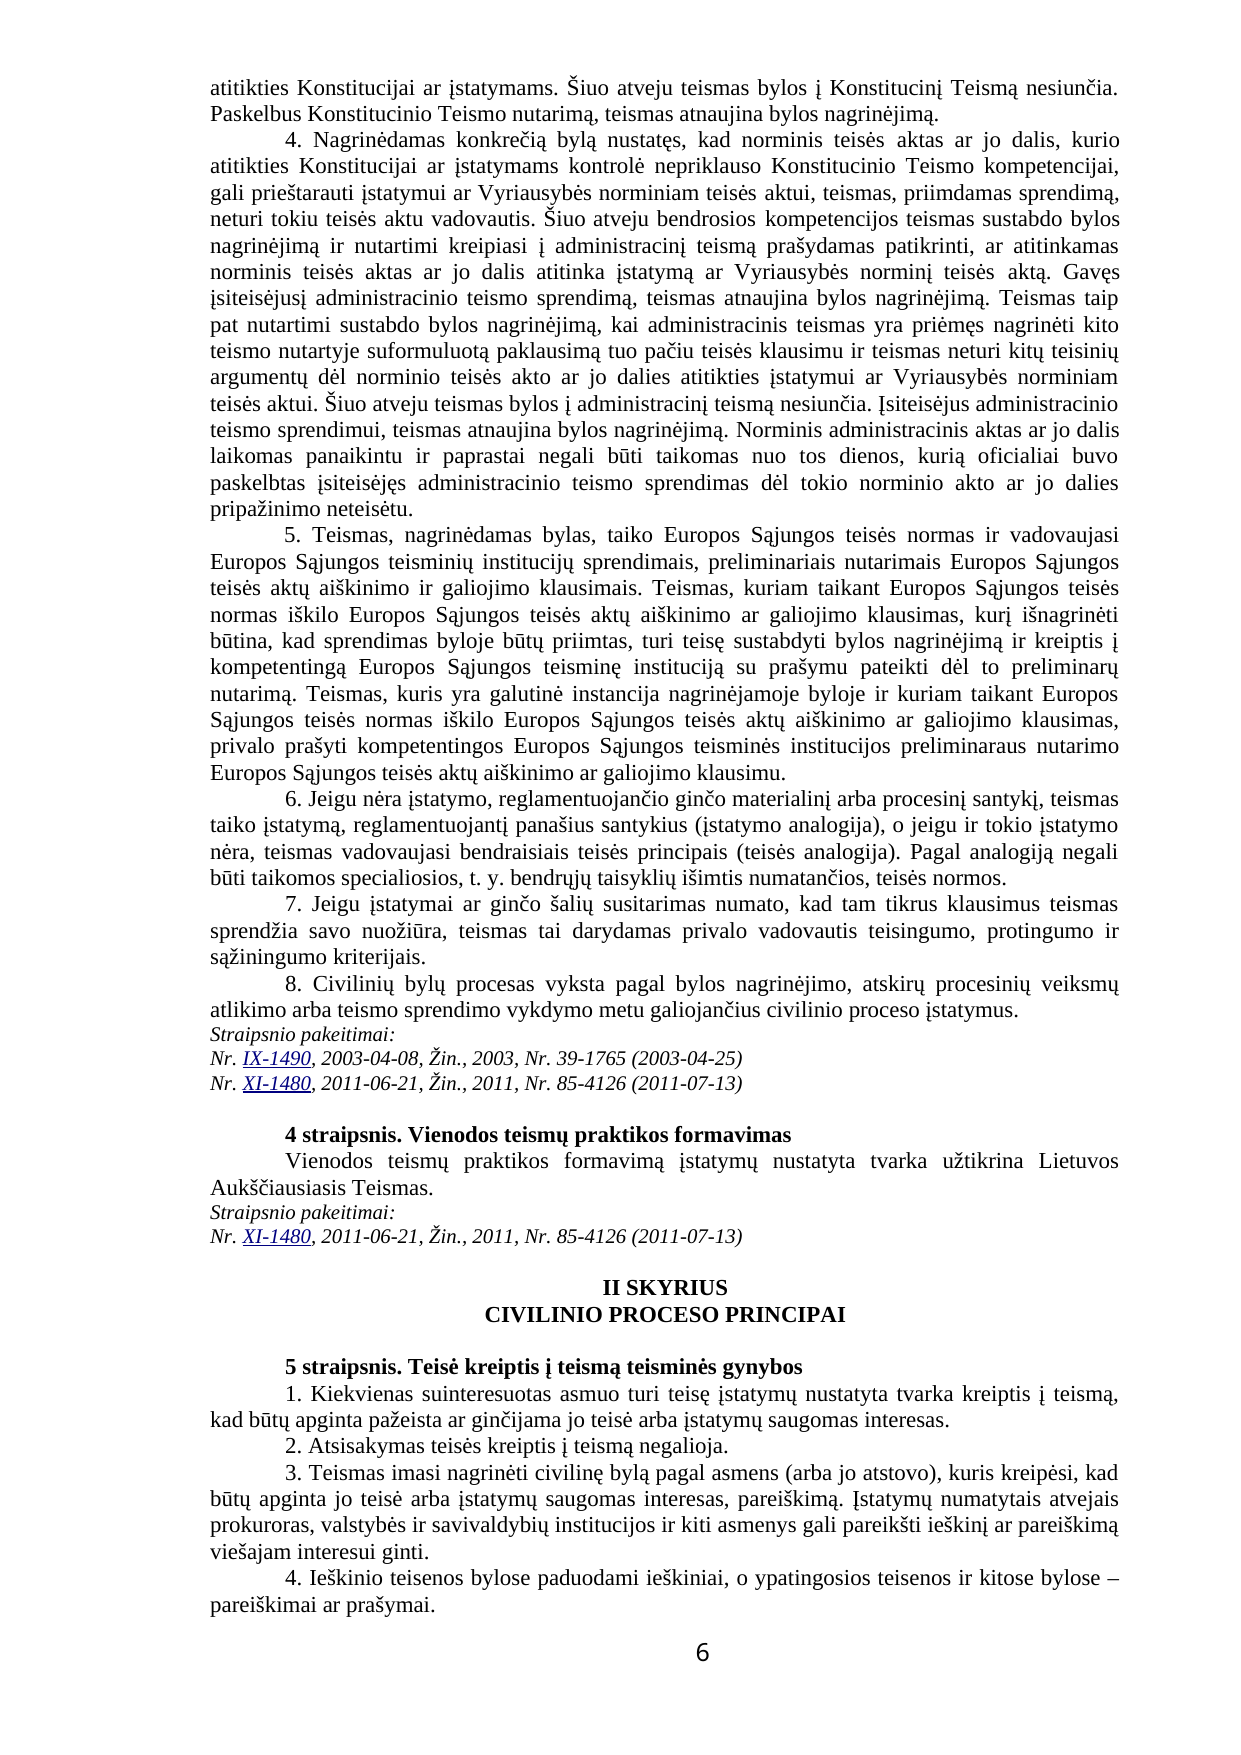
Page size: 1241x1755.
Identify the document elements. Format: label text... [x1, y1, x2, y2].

text Nr. IX-1490, 2003-04-08, Žin., 2003, Nr. 39-1765 (2003-04-25) [210, 1046, 1120, 1070]
text atitikties Konstitucijai ar įstatymams. Šiuo atveju teismas bylos į Konstitucinį Teismą nesiunčia. Paskelbus Konstitucinio Teismo nutarimą, teismas atnaujina bylos nagrinėjimą. [210, 73, 1120, 126]
text 1. Kiekvienas suinteresuotas asmuo turi teisę įstatymų nustatyta tvarka kreiptis į teismą, kad būtų apginta pažeista ar ginčijama jo teisė arba įstatymų saugomas interesas. [210, 1380, 1120, 1432]
text 5 straipsnis. Teisė kreiptis į teismą teisminės gynybos [210, 1353, 1120, 1380]
text 4. Ieškinio teisenos bylose paduodami ieškiniai, o ypatingosios teisenos ir kitose bylose – pareiškimai ar prašymai. [210, 1564, 1120, 1617]
text 5. Teismas, nagrinėdamas bylas, taiko Europos Sąjungos teisės normas ir vadovaujasi Europos Sąjungos teisminių institucijų sprendimais, preliminariais nutarimais Europos Sąjungos teisės aktų aiškinimo ir galiojimo klausimais. Teismas, kuriam taikant Europos Sąjungos teisės normas iškilo Europos Sąjungos teisės aktų aiškinimo ar galiojimo klausimas, kurį išnagrinėti būtina, kad sprendimas byloje būtų priimtas, turi teisę sustabdyti bylos nagrinėjimą ir kreiptis į kompetentingą Europos Sąjungos teisminę instituciją su prašymu pateikti dėl to preliminarų nutarimą. Teismas, kuris yra galutinė instancija nagrinėjamoje byloje ir kuriam taikant Europos Sąjungos teisės normas iškilo Europos Sąjungos teisės aktų aiškinimo ar galiojimo klausimas, privalo prašyti kompetentingos Europos Sąjungos teisminės institucijos preliminaraus nutarimo Europos Sąjungos teisės aktų aiškinimo ar galiojimo klausimu. [210, 522, 1120, 785]
text Straipsnio pakeitimai: [210, 1022, 1120, 1046]
text 7. Jeigu įstatymai ar ginčo šalių susitarimas numato, kad tam tikrus klausimus teismas sprendžia savo nuožiūra, teismas tai darydamas privalo vadovautis teisingumo, protingumo ir sąžiningumo kriterijais. [210, 891, 1120, 969]
text Nr. XI-1480, 2011-06-21, Žin., 2011, Nr. 85-4126 (2011-07-13) [210, 1224, 1120, 1248]
text 8. Civilinių bylų procesas vyksta pagal bylos nagrinėjimo, atskirų procesinių veiksmų atlikimo arba teismo sprendimo vykdymo metu galiojančius civilinio proceso įstatymus. [210, 969, 1120, 1022]
subtitle Civilinio proceso principai [210, 1301, 1120, 1327]
subtitle II SKYRIUS [210, 1274, 1120, 1301]
text Nr. XI-1480, 2011-06-21, Žin., 2011, Nr. 85-4126 (2011-07-13) [210, 1070, 1120, 1094]
text 2. Atsisakymas teisės kreiptis į teismą negalioja. [210, 1432, 1120, 1459]
text 4. Nagrinėdamas konkrečią bylą nustatęs, kad norminis teisės aktas ar jo dalis, kurio atitikties Konstitucijai ar įstatymams kontrolė nepriklauso Konstitucinio Teismo kompetencijai, gali prieštarauti įstatymui ar Vyriausybės norminiam teisės aktui, teismas, priimdamas sprendimą, neturi tokiu teisės aktu vadovautis. Šiuo atveju bendrosios kompetencijos teismas sustabdo bylos nagrinėjimą ir nutartimi kreipiasi į administracinį teismą prašydamas patikrinti, ar atitinkamas norminis teisės aktas ar jo dalis atitinka įstatymą ar Vyriausybės norminį teisės aktą. Gavęs įsiteisėjusį administracinio teismo sprendimą, teismas atnaujina bylos nagrinėjimą. Teismas taip pat nutartimi sustabdo bylos nagrinėjimą, kai administracinis teismas yra priėmęs nagrinėti kito teismo nutartyje suformuluotą paklausimą tuo pačiu teisės klausimu ir teismas neturi kitų teisinių argumentų dėl norminio teisės akto ar jo dalies atitikties įstatymui ar Vyriausybės norminiam teisės aktui. Šiuo atveju teismas bylos į administracinį teismą nesiunčia. Įsiteisėjus administracinio teismo sprendimui, teismas atnaujina bylos nagrinėjimą. Norminis administracinis aktas ar jo dalis laikomas panaikintu ir paprastai negali būti taikomas nuo tos dienos, kurią oficialiai buvo paskelbtas įsiteisėjęs administracinio teismo sprendimas dėl tokio norminio akto ar jo dalies pripažinimo neteisėtu. [210, 126, 1120, 522]
text 6. Jeigu nėra įstatymo, reglamentuojančio ginčo materialinį arba procesinį santykį, teismas taiko įstatymą, reglamentuojantį panašius santykius (įstatymo analogija), o jeigu ir tokio įstatymo nėra, teismas vadovaujasi bendraisiais teisės principais (teisės analogija). Pagal analogiją negali būti taikomos specialiosios, t. y. bendrųjų taisyklių išimtis numatančios, teisės normos. [210, 785, 1120, 891]
text Straipsnio pakeitimai: [210, 1200, 1120, 1224]
text Vienodos teismų praktikos formavimą įstatymų nustatyta tvarka užtikrina Lietuvos Aukščiausiasis Teismas. [210, 1147, 1120, 1200]
text 3. Teismas imasi nagrinėti civilinę bylą pagal asmens (arba jo atstovo), kuris kreipėsi, kad būtų apginta jo teisė arba įstatymų saugomas interesas, pareiškimą. Įstatymų numatytais atvejais prokuroras, valstybės ir savivaldybių institucijos ir kiti asmenys gali pareikšti ieškinį ar pareiškimą viešajam interesui ginti. [210, 1459, 1120, 1564]
text 4 straipsnis. Vienodos teismų praktikos formavimas [210, 1121, 1120, 1147]
